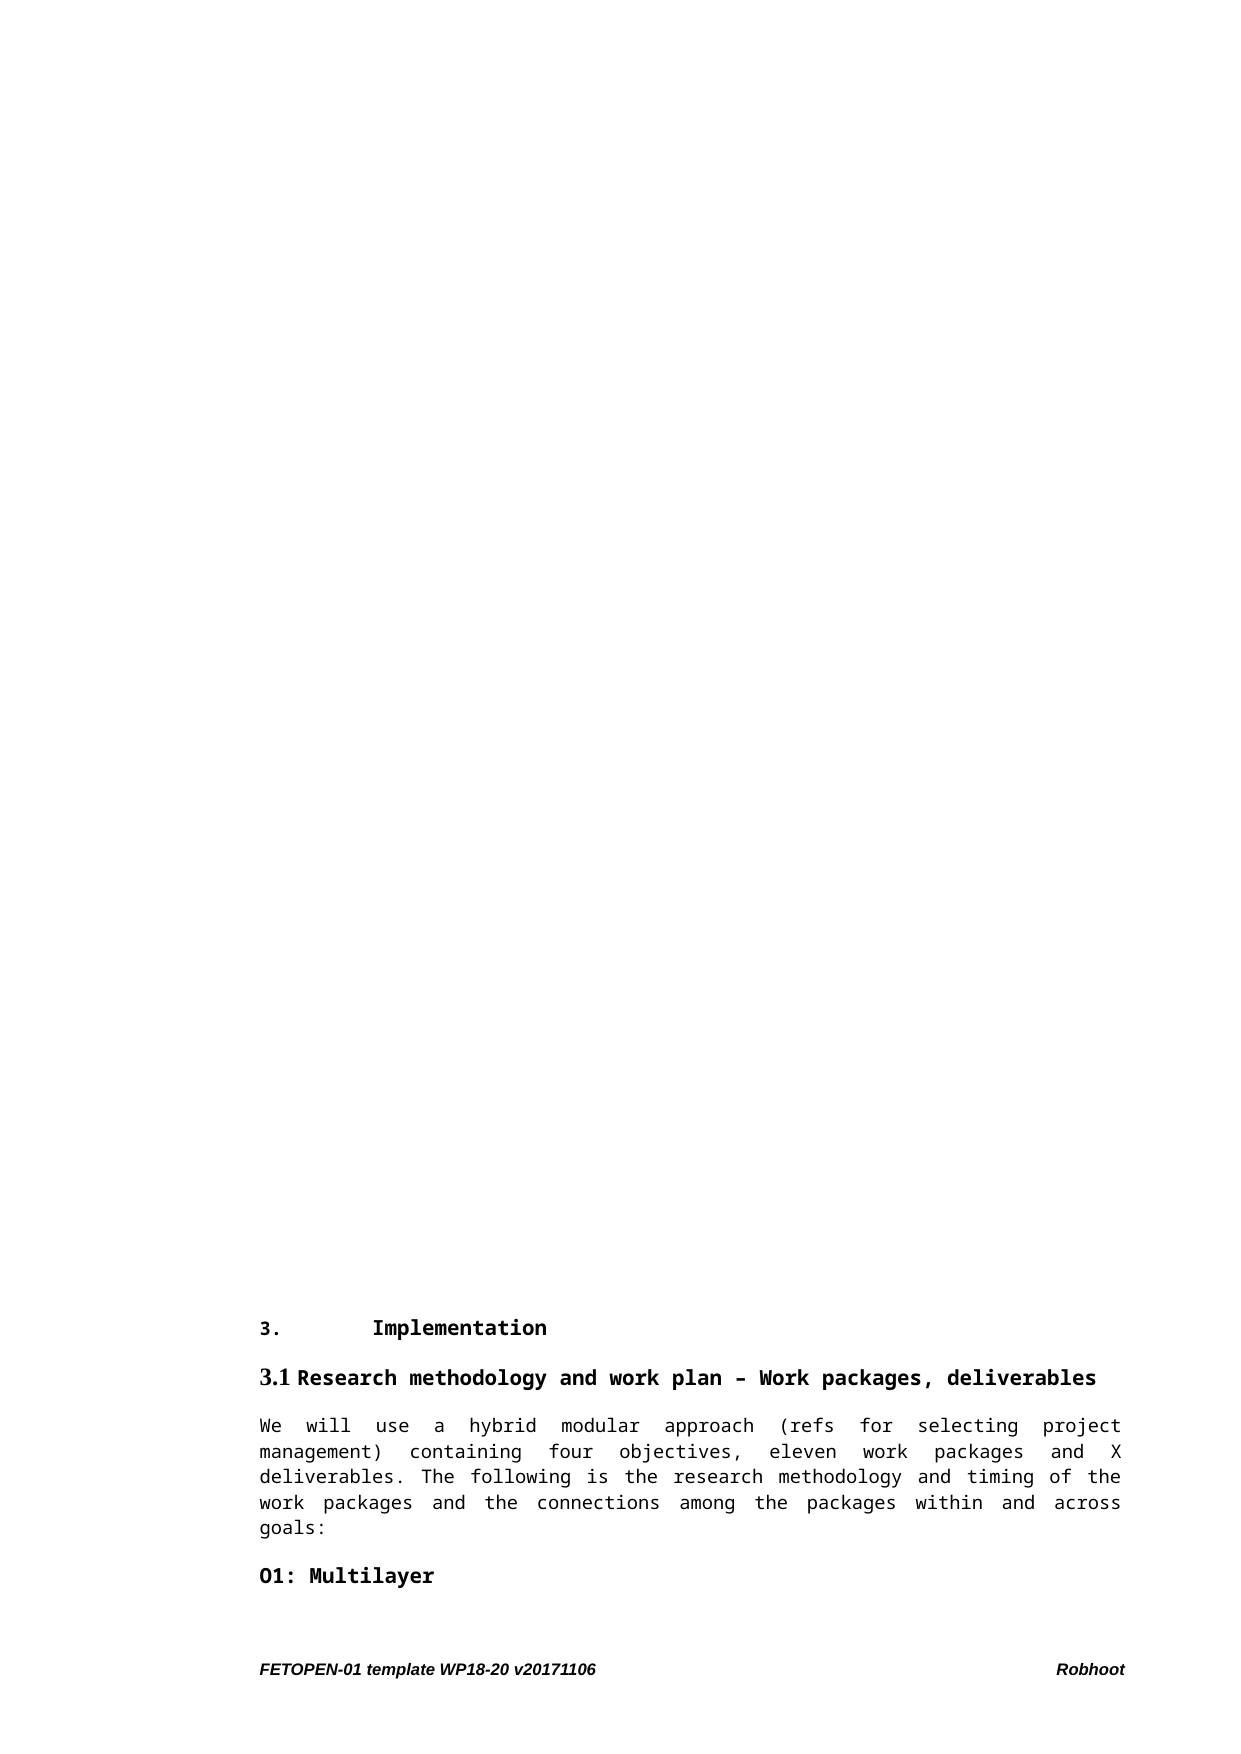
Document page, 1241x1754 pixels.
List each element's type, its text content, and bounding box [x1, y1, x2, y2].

text We will use a hybrid modular approach (refs for selecting project management) containing four objectives, eleven work packages and X deliverables. The following is the research methodology and timing of the work packages and the connections among the packages within and across goals: [259, 1412, 1122, 1540]
text 3. Implementation [259, 1313, 1122, 1341]
text O1: Multilayer [259, 1561, 1122, 1589]
list Research methodology and work plan – Work packages, deliverables [259, 1362, 1122, 1392]
